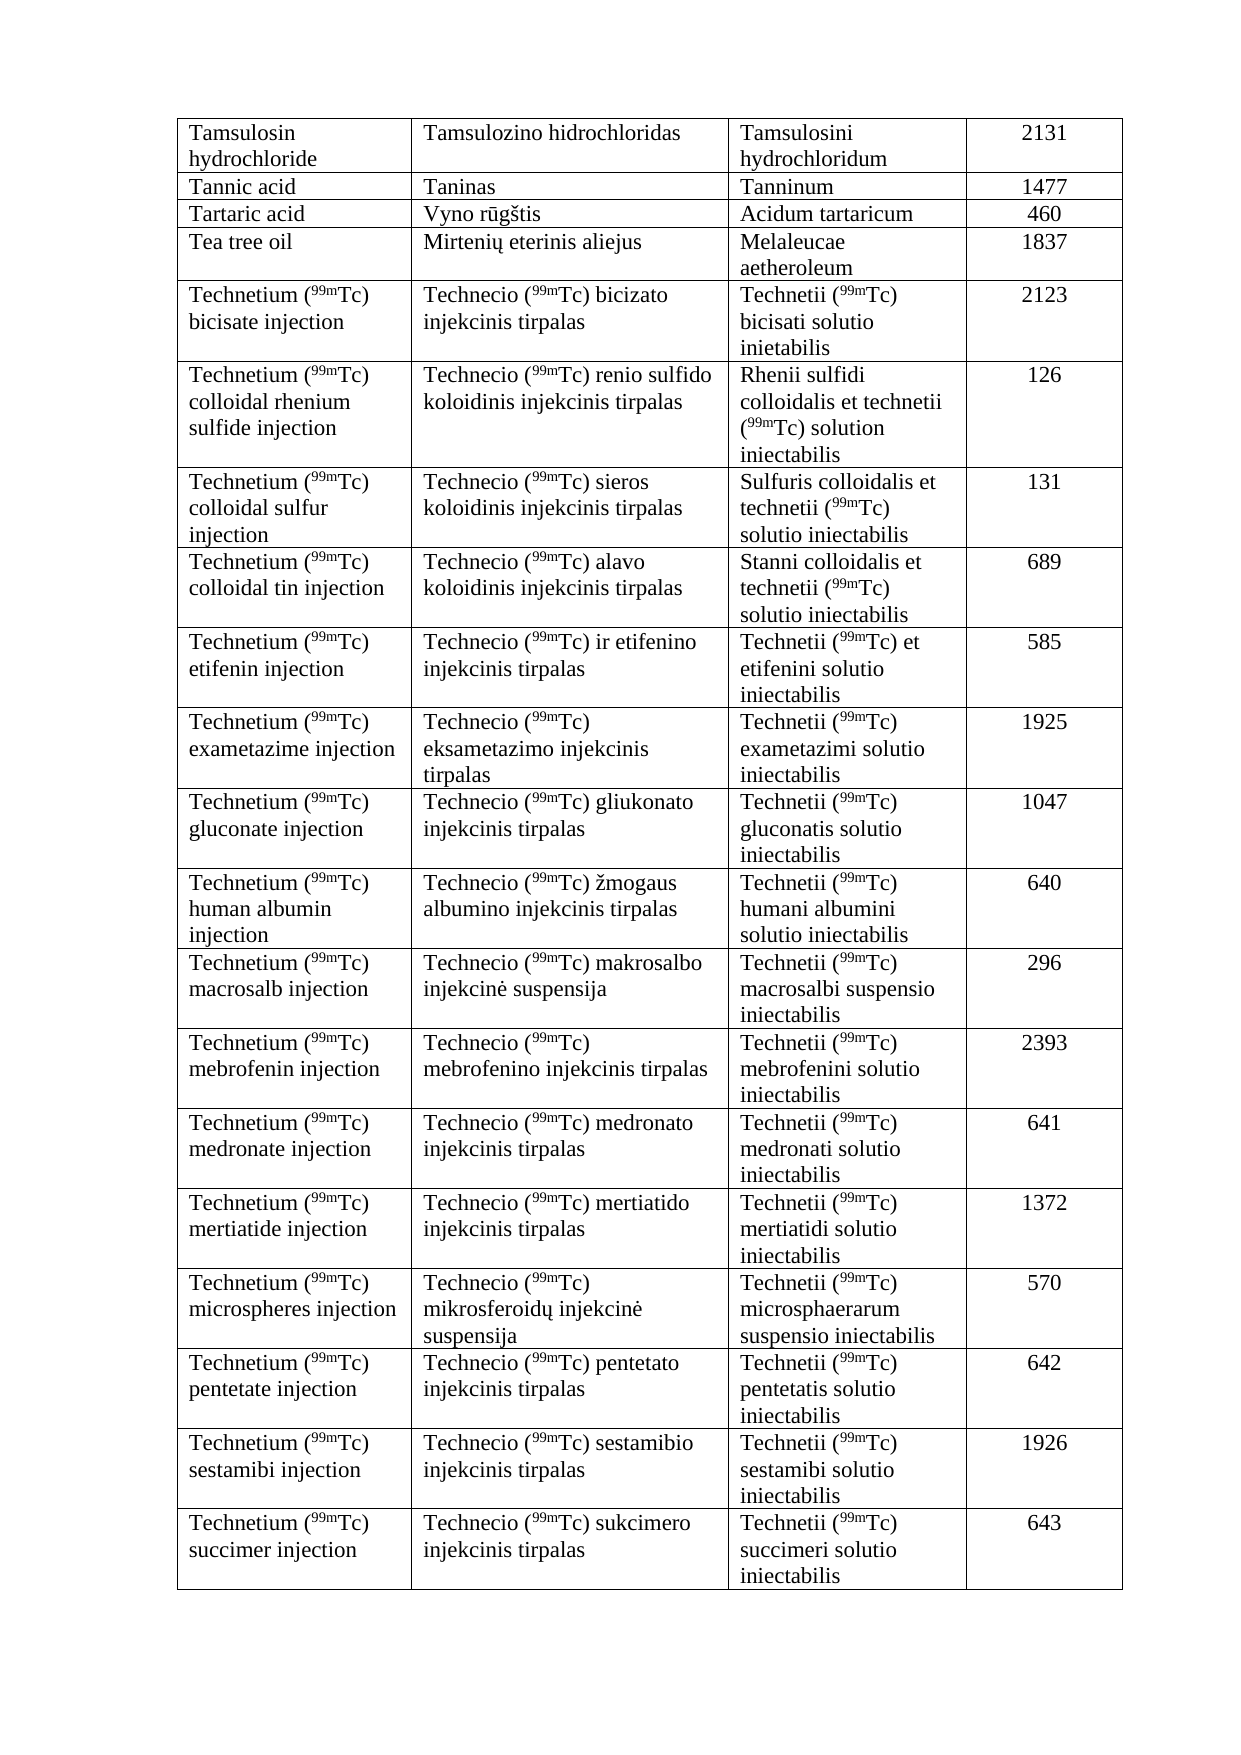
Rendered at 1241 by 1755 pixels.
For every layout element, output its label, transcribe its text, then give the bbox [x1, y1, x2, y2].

table_cell 642 [967, 1349, 1122, 1428]
table_cell Technecio (99mTc) sieros koloidinis injekcinis tirpalas [412, 468, 728, 547]
table_cell Technetium (99mTc) mertiatide injection [178, 1189, 411, 1268]
table_cell Technetium (99mTc) etifenin injection [178, 628, 411, 707]
table_cell 1925 [967, 708, 1122, 787]
table_cell Technetii (99mTc) pentetatis solutio iniectabilis [729, 1349, 966, 1428]
table_cell Tamsulosin hydrochloride [178, 119, 411, 172]
table_cell Technetii (99mTc) et etifenini solutio iniectabilis [729, 628, 966, 707]
table_cell Technecio (99mTc) bicizato injekcinis tirpalas [412, 281, 728, 361]
table_cell Technecio (99mTc) ir etifenino injekcinis tirpalas [412, 628, 728, 707]
table_cell Technetii (99mTc) sestamibi solutio iniectabilis [729, 1429, 966, 1508]
table_cell 641 [967, 1109, 1122, 1188]
table_cell Technecio (99mTc) makrosalbo injekcinė suspensija [412, 949, 728, 1028]
table_cell Technecio (99mTc) sestamibio injekcinis tirpalas [412, 1429, 728, 1508]
table_cell Technetii (99mTc) microsphaerarum suspensio iniectabilis [729, 1269, 966, 1348]
table_cell Technetium (99mTc) colloidal sulfur injection [178, 468, 411, 547]
table_cell Technetium (99mTc) pentetate injection [178, 1349, 411, 1428]
table_cell Sulfuris colloidalis et technetii (99mTc) solutio iniectabilis [729, 468, 966, 547]
table_cell Technetium (99mTc) exametazime injection [178, 708, 411, 787]
table_cell Technecio (99mTc) medronato injekcinis tirpalas [412, 1109, 728, 1188]
table_cell Tartaric acid [178, 200, 411, 227]
table_cell Tea tree oil [178, 228, 411, 280]
table_cell Technecio (99mTc) gliukonato injekcinis tirpalas [412, 789, 728, 867]
table_cell 296 [967, 949, 1122, 1028]
table_cell 460 [967, 200, 1122, 227]
table_cell Tanninum [729, 173, 966, 199]
table_cell Technetii (99mTc) succimeri solutio iniectabilis [729, 1509, 966, 1588]
table_cell Technecio (99mTc) alavo koloidinis injekcinis tirpalas [412, 548, 728, 627]
table_cell Technetium (99mTc) sestamibi injection [178, 1429, 411, 1508]
table_cell Rhenii sulfidi colloidalis et technetii (99mTc) solution iniectabilis [729, 362, 966, 467]
table_cell Technecio (99mTc) mikrosferoidų injekcinė suspensija [412, 1269, 728, 1348]
table_cell Technecio (99mTc) renio sulfido koloidinis injekcinis tirpalas [412, 362, 728, 467]
table_cell Technetium (99mTc) gluconate injection [178, 789, 411, 867]
table_cell Technetium (99mTc) colloidal tin injection [178, 548, 411, 627]
table_cell Technetium (99mTc) human albumin injection [178, 869, 411, 948]
table_cell Technetium (99mTc) mebrofenin injection [178, 1029, 411, 1108]
table_cell Technetii (99mTc) gluconatis solutio iniectabilis [729, 789, 966, 867]
table_cell 1837 [967, 228, 1122, 280]
table_cell Acidum tartaricum [729, 200, 966, 227]
table_cell 2123 [967, 281, 1122, 361]
table_cell 2131 [967, 119, 1122, 172]
table_cell 643 [967, 1509, 1122, 1588]
table_cell 131 [967, 468, 1122, 547]
table_cell Technetii (99mTc) mebrofenini solutio iniectabilis [729, 1029, 966, 1108]
table_cell Tannic acid [178, 173, 411, 199]
table_cell Technecio (99mTc) eksametazimo injekcinis tirpalas [412, 708, 728, 787]
table_cell Technetii (99mTc) medronati solutio iniectabilis [729, 1109, 966, 1188]
table_cell Tamsulozino hidrochloridas [412, 119, 728, 172]
table_cell 640 [967, 869, 1122, 948]
table_cell Technetii (99mTc) exametazimi solutio iniectabilis [729, 708, 966, 787]
table_cell Technetium (99mTc) colloidal rhenium sulfide injection [178, 362, 411, 467]
table_cell 2393 [967, 1029, 1122, 1108]
table_cell Technecio (99mTc) pentetato injekcinis tirpalas [412, 1349, 728, 1428]
table_cell Technetii (99mTc) humani albumini solutio iniectabilis [729, 869, 966, 948]
table_cell Technecio (99mTc) mebrofenino injekcinis tirpalas [412, 1029, 728, 1108]
table_cell Technetii (99mTc) macrosalbi suspensio iniectabilis [729, 949, 966, 1028]
table_cell Vyno rūgštis [412, 200, 728, 227]
table_cell Technetii (99mTc) bicisati solutio inietabilis [729, 281, 966, 361]
table_cell Melaleucae aetheroleum [729, 228, 966, 280]
table_cell 1477 [967, 173, 1122, 199]
table_cell Technecio (99mTc) sukcimero injekcinis tirpalas [412, 1509, 728, 1588]
table_cell 1047 [967, 789, 1122, 867]
table_cell 689 [967, 548, 1122, 627]
table_cell Technetium (99mTc) succimer injection [178, 1509, 411, 1588]
table_cell 126 [967, 362, 1122, 467]
table_cell 570 [967, 1269, 1122, 1348]
table_cell Tamsulosini hydrochloridum [729, 119, 966, 172]
table_cell Technetium (99mTc) bicisate injection [178, 281, 411, 361]
table_cell 1372 [967, 1189, 1122, 1268]
table_cell 1926 [967, 1429, 1122, 1508]
table_cell Technecio (99mTc) mertiatido injekcinis tirpalas [412, 1189, 728, 1268]
table_cell Stanni colloidalis et technetii (99mTc) solutio iniectabilis [729, 548, 966, 627]
table_cell Taninas [412, 173, 728, 199]
table_cell Technetium (99mTc) medronate injection [178, 1109, 411, 1188]
table_cell Technetium (99mTc) macrosalb injection [178, 949, 411, 1028]
table_cell 585 [967, 628, 1122, 707]
table_cell Technecio (99mTc) žmogaus albumino injekcinis tirpalas [412, 869, 728, 948]
table_cell Mirtenių eterinis aliejus [412, 228, 728, 280]
table_cell Technetium (99mTc) microspheres injection [178, 1269, 411, 1348]
table_cell Technetii (99mTc) mertiatidi solutio iniectabilis [729, 1189, 966, 1268]
